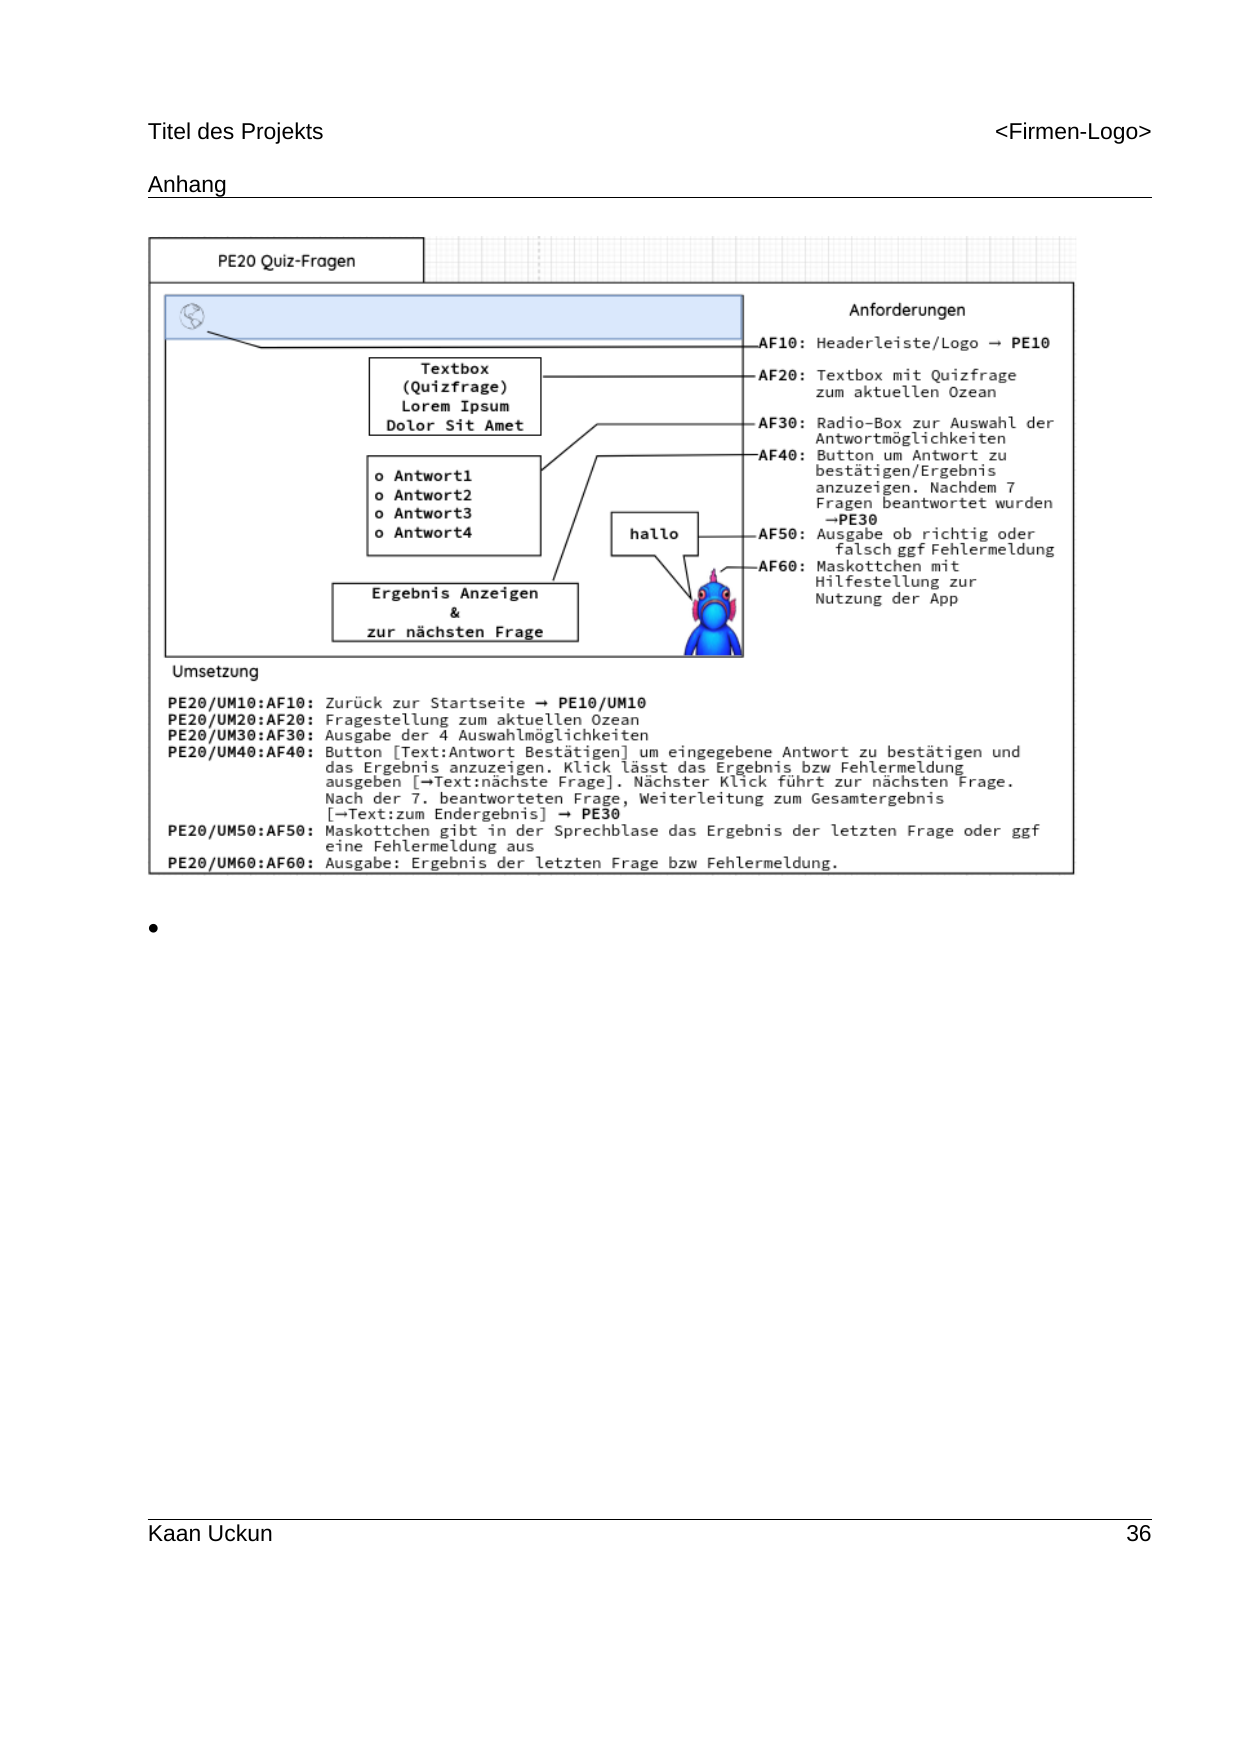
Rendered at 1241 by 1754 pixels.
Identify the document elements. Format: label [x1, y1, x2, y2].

picture [147, 236, 1077, 876]
list [1077, 236, 1152, 875]
